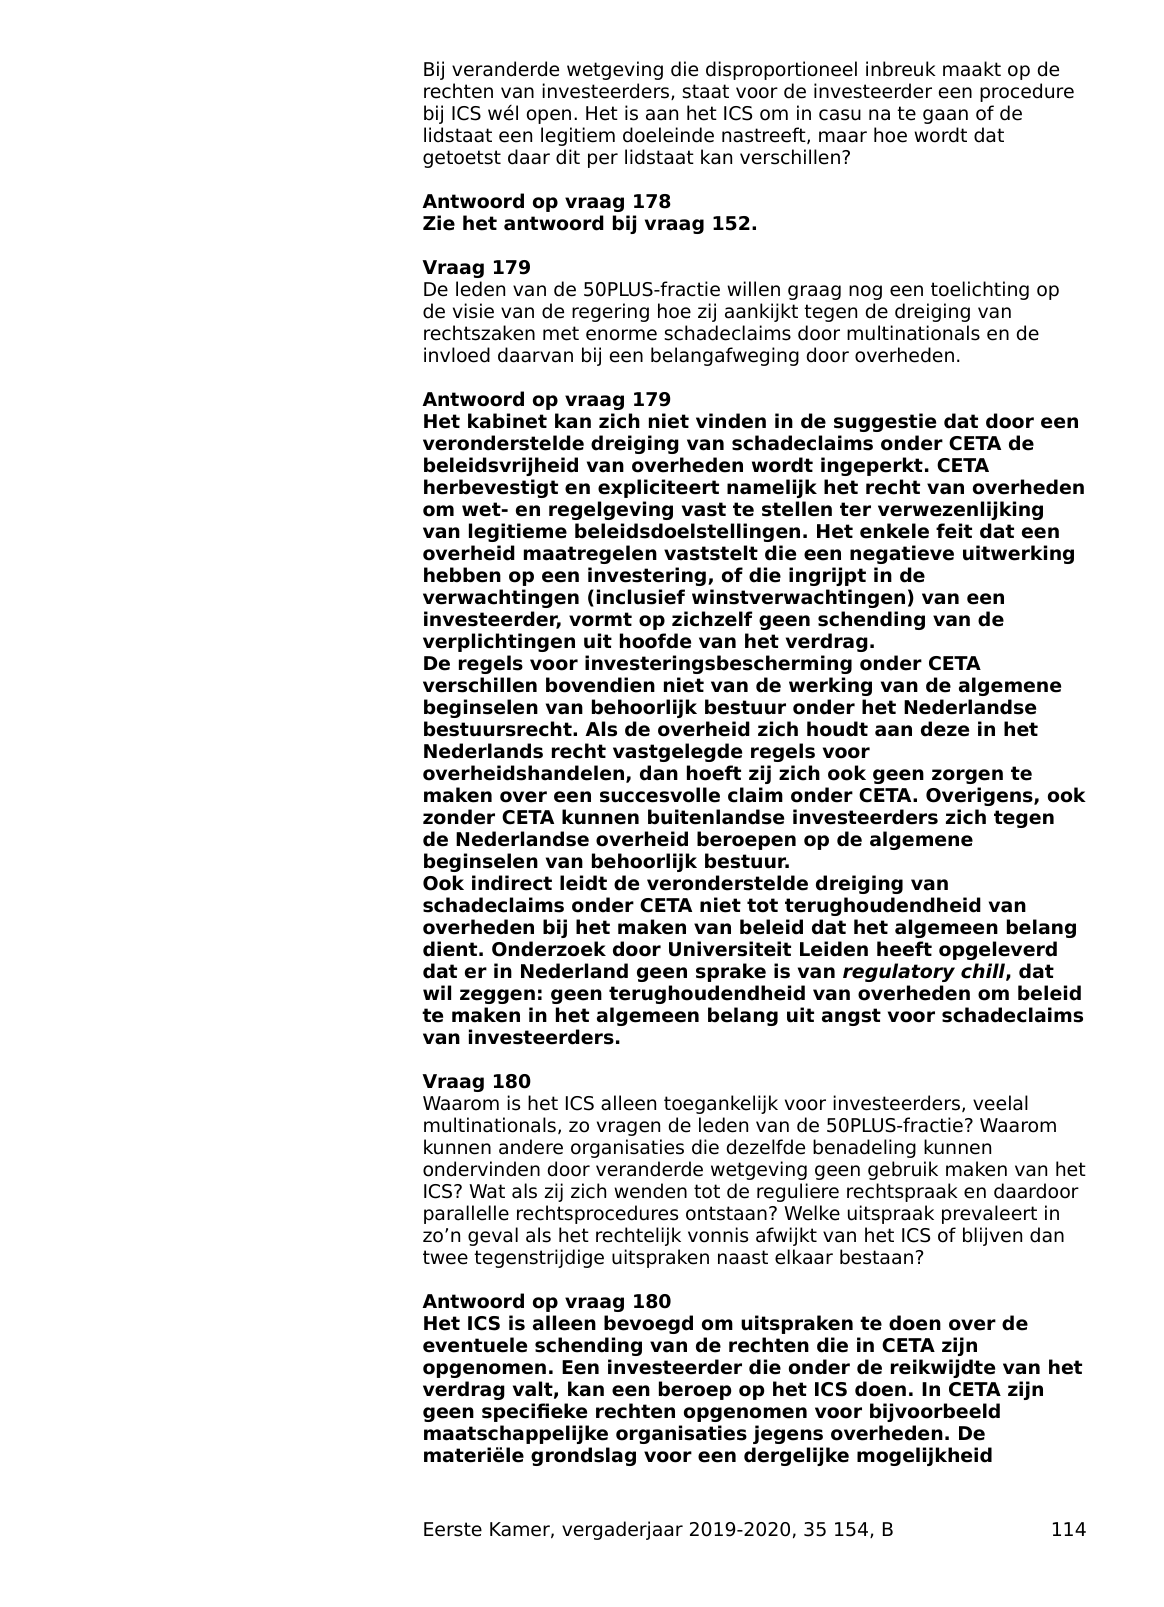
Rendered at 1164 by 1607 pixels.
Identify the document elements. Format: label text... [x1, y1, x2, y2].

text De leden van de 50PLUS-fractie willen graag nog een toelichting op de visie van de regering hoe zij aankijkt tegen de dreiging van rechtszaken met enorme schadeclaims door multinationals en de invloed daarvan bij een belangafweging door overheden. [422, 279, 1087, 367]
text Antwoord op vraag 178 [422, 191, 1087, 213]
text Het kabinet kan zich niet vinden in de suggestie dat door een veronderstelde dreiging van schadeclaims onder CETA de beleidsvrijheid van overheden wordt ingeperkt. CETA herbevestigt en expliciteert namelijk het recht van overheden om wet- en regelgeving vast te stellen ter verwezenlijking van legitieme beleidsdoelstellingen. Het enkele feit dat een overheid maatregelen vaststelt die een negatieve uitwerking hebben op een investering, of die ingrijpt in de verwachtingen (inclusief winstverwachtingen) van een investeerder, vormt op zichzelf geen schending van de verplichtingen uit hoofde van het verdrag. [422, 411, 1087, 653]
text Waarom is het ICS alleen toegankelijk voor investeerders, veelal multinationals, zo vragen de leden van de 50PLUS-fractie? Waarom kunnen andere organisaties die dezelfde benadeling kunnen ondervinden door veranderde wetgeving geen gebruik maken van het ICS? Wat als zij zich wenden tot de reguliere rechtspraak en daardoor parallelle rechtsprocedures ontstaan? Welke uitspraak prevaleert in zo’n geval als het rechtelijk vonnis afwijkt van het ICS of blijven dan twee tegenstrijdige uitspraken naast elkaar bestaan? [422, 1093, 1087, 1269]
text Zie het antwoord bij vraag 152. [422, 213, 1087, 235]
text Antwoord op vraag 180 [422, 1291, 1087, 1313]
text Bij veranderde wetgeving die disproportioneel inbreuk maakt op de rechten van investeerders, staat voor de investeerder een procedure bij ICS wél open. Het is aan het ICS om in casu na te gaan of de lidstaat een legitiem doeleinde nastreeft, maar hoe wordt dat getoetst daar dit per lidstaat kan verschillen? [422, 59, 1087, 169]
text Antwoord op vraag 179 [422, 389, 1087, 411]
text Het ICS is alleen bevoegd om uitspraken te doen over de eventuele schending van de rechten die in CETA zijn opgenomen. Een investeerder die onder de reikwijdte van het verdrag valt, kan een beroep op het ICS doen. In CETA zijn geen specifieke rechten opgenomen voor bijvoorbeeld maatschappelijke organisaties jegens overheden. De materiële grondslag voor een dergelijke mogelijkheid [422, 1313, 1087, 1467]
text Vraag 179 [422, 257, 1087, 279]
text Ook indirect leidt de veronderstelde dreiging van schadeclaims onder CETA niet tot terughoudendheid van overheden bij het maken van beleid dat het algemeen belang dient. Onderzoek door Universiteit Leiden heeft opgeleverd dat er in Nederland geen sprake is van regulatory chill, dat wil zeggen: geen terughoudendheid van overheden om beleid te maken in het algemeen belang uit angst voor schadeclaims van investeerders. [422, 873, 1087, 1049]
text De regels voor investeringsbescherming onder CETA verschillen bovendien niet van de werking van de algemene beginselen van behoorlijk bestuur onder het Nederlandse bestuursrecht. Als de overheid zich houdt aan deze in het Nederlands recht vastgelegde regels voor overheidshandelen, dan hoeft zij zich ook geen zorgen te maken over een succesvolle claim onder CETA. Overigens, ook zonder CETA kunnen buitenlandse investeerders zich tegen de Nederlandse overheid beroepen op de algemene beginselen van behoorlijk bestuur. [422, 653, 1087, 873]
text Vraag 180 [422, 1071, 1087, 1093]
